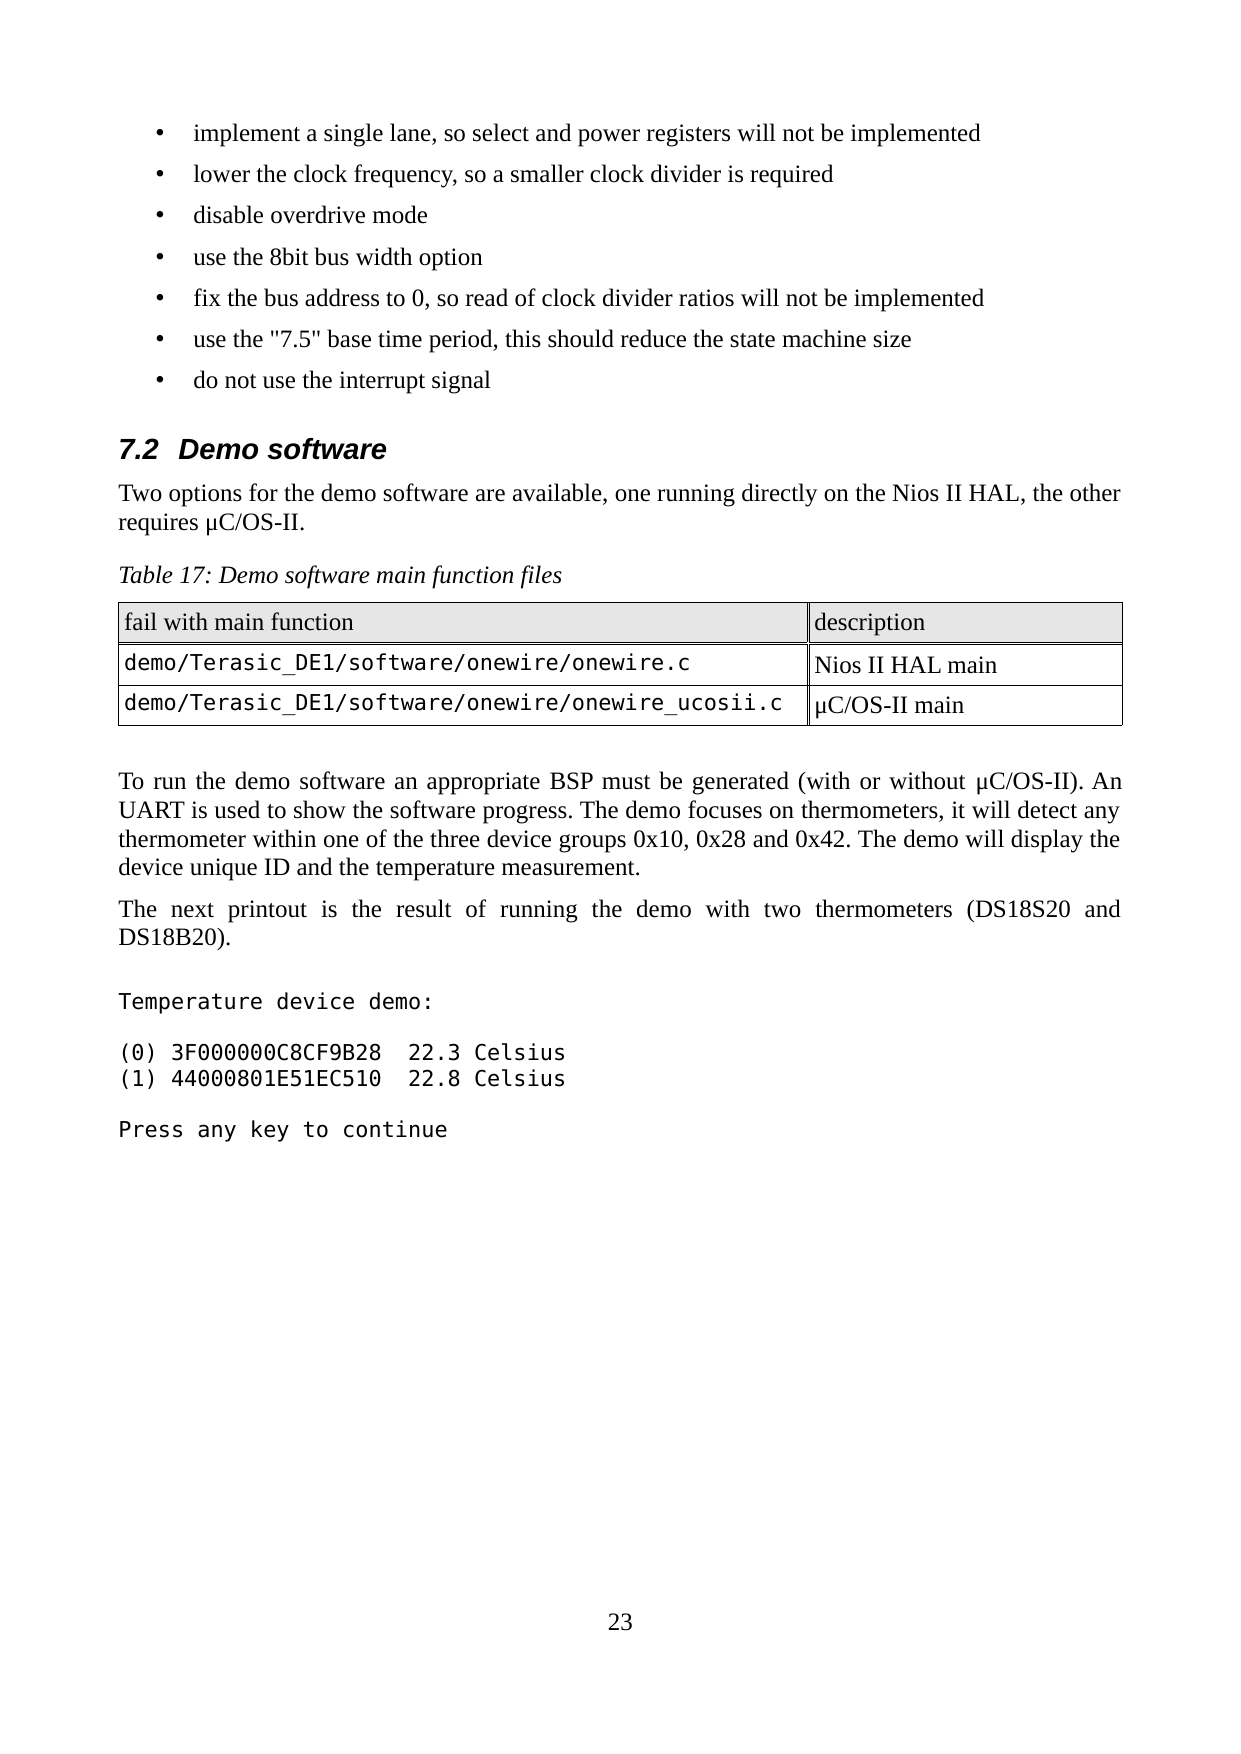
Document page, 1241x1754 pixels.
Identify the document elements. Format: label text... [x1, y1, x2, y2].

table_cell Nios II HAL main [810, 645, 1122, 684]
text Table 17: Demo software main function files [118, 560, 1122, 589]
text Press any key to continue [118, 1117, 1122, 1142]
text (1) 44000801E51EC510 22.8 Celsius [118, 1066, 1122, 1091]
list do not use the interrupt signal [156, 366, 1122, 394]
list lower the clock frequency, so a smaller clock divider is required [156, 159, 1122, 188]
table_header fail with main function [119, 603, 807, 642]
list use the 8bit bus width option [156, 242, 1122, 271]
table_cell demo/Terasic_DE1/software/onewire/onewire_ucosii.c [119, 686, 807, 725]
list fix the bus address to 0, so read of clock divider ratios will not be implemented [156, 283, 1122, 312]
list disable overdrive mode [156, 201, 1122, 229]
list use the "7.5" base time period, this should reduce the state machine size [156, 324, 1122, 353]
text Temperature device demo: [118, 989, 1122, 1015]
subtitle Demo software [118, 432, 1122, 465]
text Two options for the demo software are available, one running directly on the Nios II HAL, the other requires μC/OS-II. [118, 478, 1122, 535]
table_cell demo/Terasic_DE1/software/onewire/onewire.c [119, 645, 807, 684]
text To run the demo software an appropriate BSP must be generated (with or without μC/OS-II). An UART is used to show the software progress. The demo focuses on thermometers, it will detect any thermometer within one of the three device groups 0x10, 0x28 and 0x42. The demo will display the device unique ID and the temperature measurement. [118, 766, 1122, 881]
table_cell μC/OS-II main [810, 686, 1122, 725]
list implement a single lane, so select and power registers will not be implemented [156, 118, 1122, 147]
text (0) 3F000000C8CF9B28 22.3 Celsius [118, 1040, 1122, 1066]
text The next printout is the result of running the demo with two thermometers (DS18S20 and DS18B20). [118, 894, 1122, 951]
table_header description [810, 603, 1122, 642]
